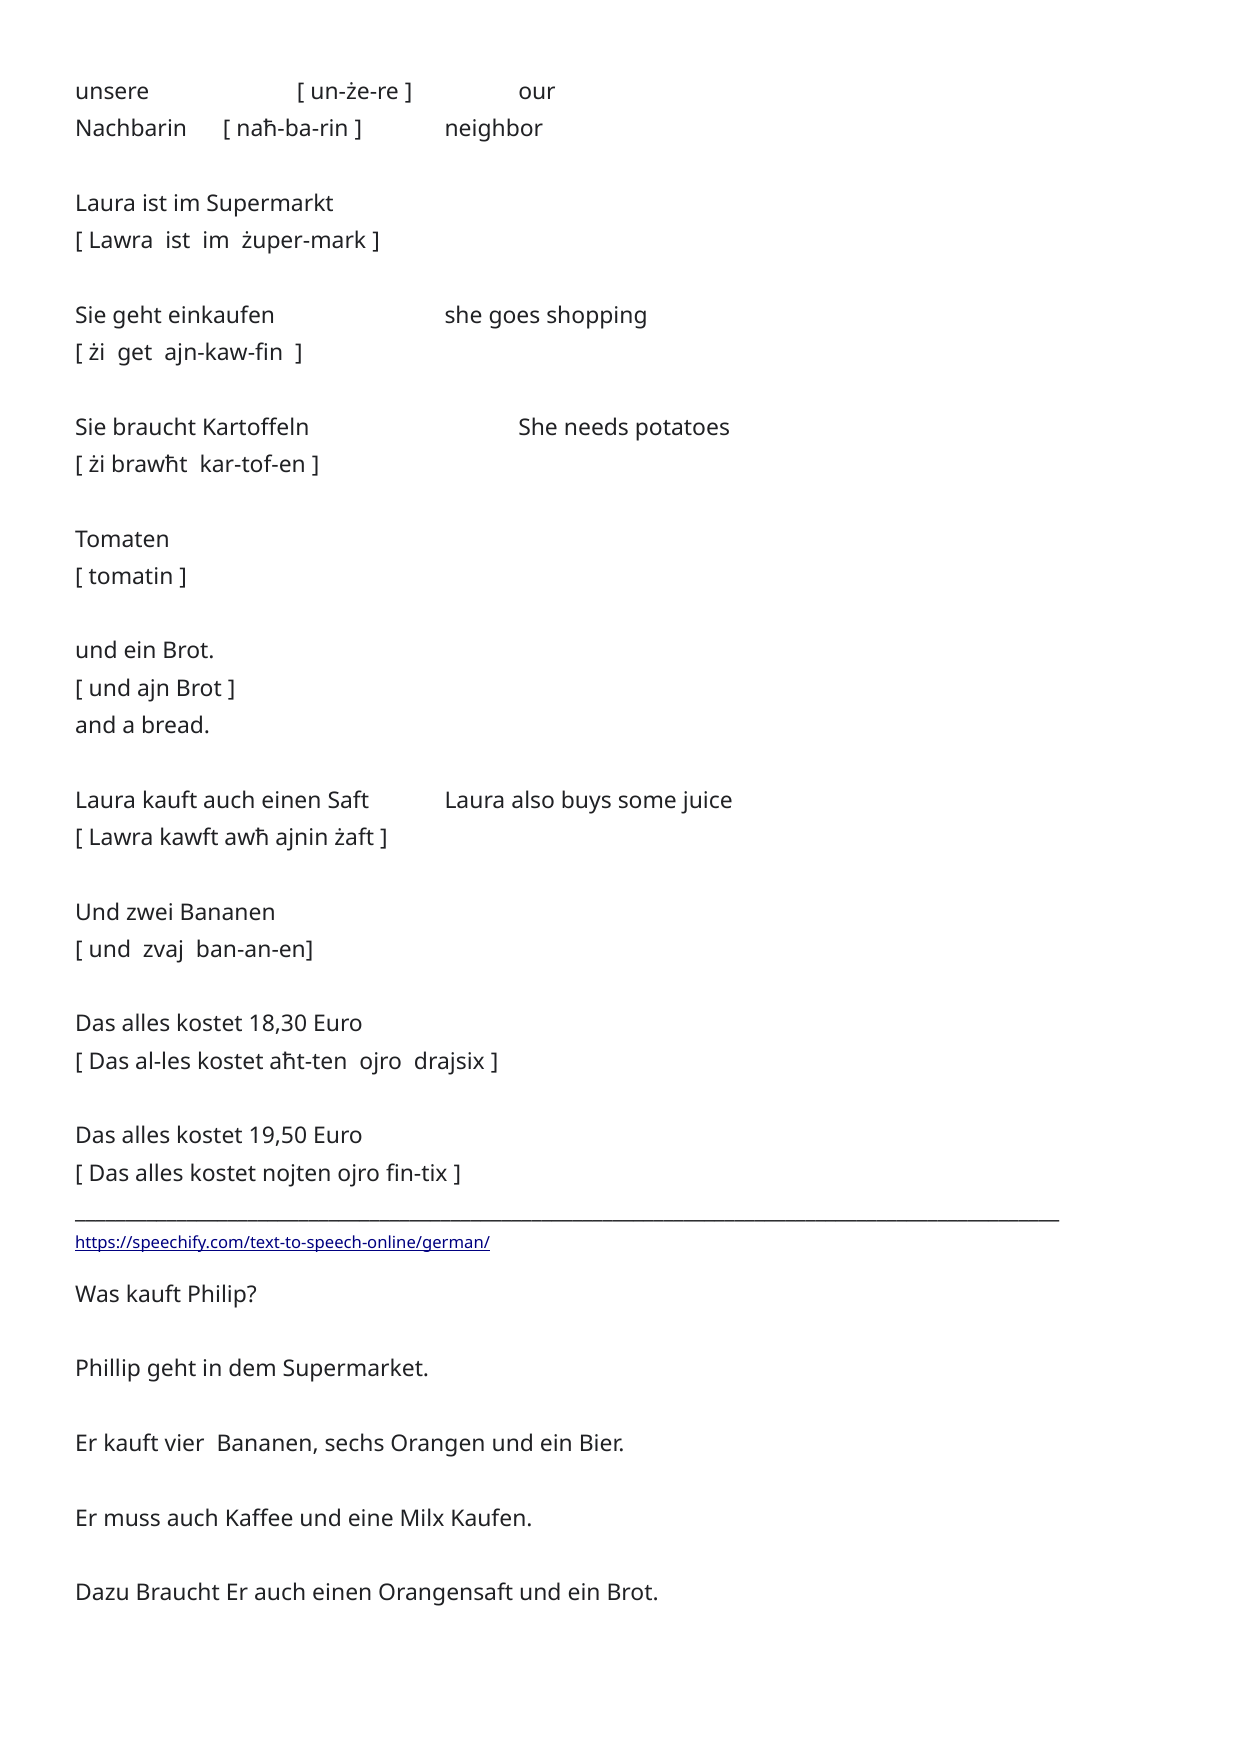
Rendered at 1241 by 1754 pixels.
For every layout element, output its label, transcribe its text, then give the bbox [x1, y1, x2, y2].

text Laura ist im Supermarkt [75, 187, 1165, 218]
text Er kauft vier Bananen, sechs Orangen und ein Bier. [75, 1427, 1165, 1458]
text Laura kauft auch einen Saft Laura also buys some juice [75, 783, 1165, 815]
text _________________________________________________________________________________________________ [75, 1194, 1165, 1225]
text Tomaten [75, 522, 1165, 554]
text Und zwei Bananen [75, 895, 1165, 927]
text Nachbarin [ naħ-ba-rin ] neighbor [75, 112, 1165, 143]
text und ein Brot. [75, 634, 1165, 666]
text Er muss auch Kaffee und eine Milx Kaufen. [75, 1501, 1165, 1533]
text [ Lawra ist im żuper-mark ] [75, 224, 1165, 255]
text Sie geht einkaufen she goes shopping [75, 299, 1165, 330]
text Phillip geht in dem Supermarket. [75, 1352, 1165, 1383]
text Das alles kostet 19,50 Euro [75, 1119, 1165, 1150]
text Dazu Braucht Er auch einen Orangensaft und ein Brot. [75, 1576, 1165, 1607]
text [ żi brawħt kar-tof-en ] [75, 448, 1165, 479]
text [ tomatin ] [75, 560, 1165, 591]
text and a bread. [75, 709, 1165, 740]
text [ und zvaj ban-an-en] [75, 933, 1165, 964]
text [ żi get ajn-kaw-fin ] [75, 336, 1165, 367]
text Sie braucht Kartoffeln She needs potatoes [75, 411, 1165, 442]
text Was kauft Philip? [75, 1278, 1165, 1309]
text [ Das al-les kostet aħt-ten ojro drajsix ] [75, 1044, 1165, 1076]
text [ und ajn Brot ] [75, 672, 1165, 703]
text https://speechify.com/text-to-speech-online/german/ [75, 1231, 1165, 1254]
text [ Lawra kawft awħ ajnin żaft ] [75, 821, 1165, 852]
text unsere [ un-że-re ] our [75, 75, 1165, 106]
text [ Das alles kostet nojten ojro fin-tix ] [75, 1156, 1165, 1188]
text Das alles kostet 18,30 Euro [75, 1007, 1165, 1038]
